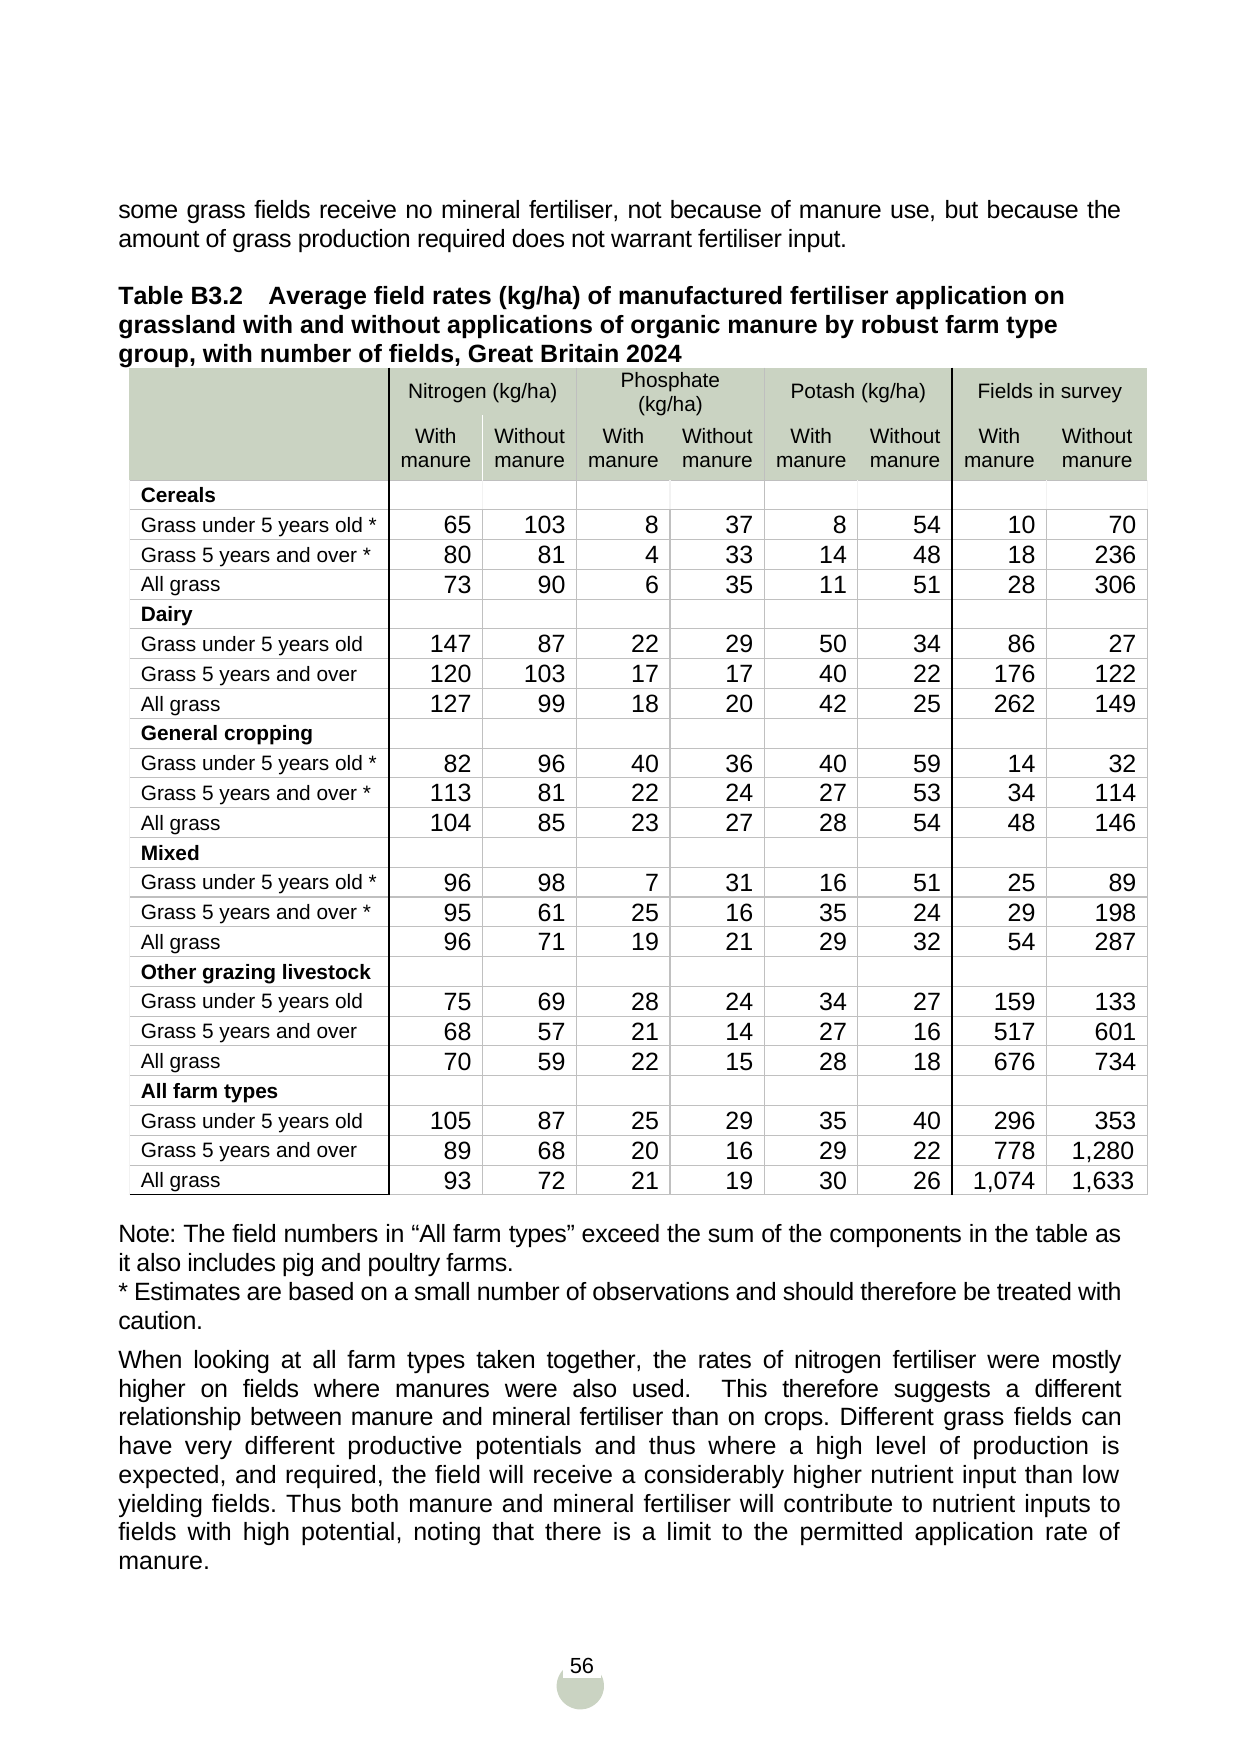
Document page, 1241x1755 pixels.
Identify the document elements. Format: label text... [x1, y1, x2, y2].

table_cell 22 [858, 1136, 951, 1164]
table_cell [1047, 838, 1147, 867]
table_cell With manure [765, 415, 858, 480]
table_cell 71 [483, 927, 576, 956]
table_cell [1047, 600, 1147, 628]
table_header Potash (kg/ha) [765, 368, 951, 415]
table_cell 40 [858, 1106, 951, 1135]
table_cell Dairy [130, 600, 388, 628]
table_cell [390, 1076, 482, 1105]
table_cell 1,633 [1047, 1166, 1147, 1194]
text Table B3.2 Average field rates (kg/ha) of manufactured fertiliser application on grassland with and without applications of organic manure by robust farm type group, with number of fields, Great Britain 2024 [118, 281, 1122, 367]
table_cell 23 [577, 808, 669, 837]
table_cell [671, 957, 764, 986]
table_cell 34 [953, 778, 1046, 807]
table_cell 25 [953, 868, 1046, 896]
table_cell 14 [953, 749, 1046, 777]
table_cell 96 [390, 927, 482, 956]
table_cell [953, 838, 1046, 867]
table_cell 176 [953, 659, 1046, 688]
table_cell All grass [130, 689, 388, 718]
table_cell 27 [858, 987, 951, 1016]
table_cell 11 [765, 570, 857, 598]
text some grass fields receive no mineral fertiliser, not because of manure use, but because the amount of grass production required does not warrant fertiliser input. [118, 195, 1122, 252]
text When looking at all farm types taken together, the rates of nitrogen fertiliser were mostly higher on fields where manures were also used. This therefore suggests a different relationship between manure and mineral fertiliser than on crops. Different grass fields can have very different productive potentials and thus where a high level of production is expected, and required, the field will receive a considerably higher nutrient input than low yielding fields. Thus both manure and mineral fertiliser will contribute to nutrient inputs to fields with high potential, noting that there is a limit to the permitted application rate of manure. [118, 1345, 1122, 1575]
table_cell [953, 1076, 1046, 1105]
table_cell [390, 838, 482, 867]
table_cell 24 [858, 898, 951, 926]
table_cell [671, 838, 764, 867]
table_cell 15 [671, 1046, 764, 1075]
table_cell [953, 957, 1046, 986]
table_cell 26 [858, 1166, 951, 1194]
table_cell 50 [765, 629, 857, 658]
table_cell Grass 5 years and over [130, 659, 388, 688]
table_cell 18 [858, 1046, 951, 1075]
table_cell 517 [953, 1017, 1046, 1045]
table_cell [953, 481, 1046, 509]
table_cell Grass 5 years and over [130, 1017, 388, 1045]
table_cell [858, 481, 951, 509]
table_cell 25 [577, 898, 669, 926]
table_cell [953, 600, 1046, 628]
table_cell Grass 5 years and over * [130, 778, 388, 807]
table_cell 21 [671, 927, 764, 956]
table_cell 80 [390, 540, 482, 569]
table_cell 30 [765, 1166, 857, 1194]
table_cell 29 [765, 1136, 857, 1164]
table_cell 99 [483, 689, 576, 718]
table_cell Grass under 5 years old * [130, 510, 388, 539]
table_cell 51 [858, 570, 951, 598]
table_cell 51 [858, 868, 951, 896]
table_cell Grass under 5 years old [130, 1106, 388, 1135]
table_cell [483, 957, 576, 986]
table_cell [129, 415, 388, 480]
table_cell 59 [483, 1046, 576, 1075]
table_cell All grass [130, 927, 388, 956]
table_cell 22 [577, 778, 669, 807]
table_cell [483, 481, 576, 509]
table_cell 93 [390, 1166, 482, 1194]
table_cell [577, 838, 669, 867]
table_cell 734 [1047, 1046, 1147, 1075]
table_cell 122 [1047, 659, 1147, 688]
table_cell Without manure [1046, 415, 1147, 480]
table_cell 601 [1047, 1017, 1147, 1045]
table_cell 28 [953, 570, 1046, 598]
table_cell [671, 600, 764, 628]
table_cell Cereals [130, 481, 388, 509]
table_cell [390, 957, 482, 986]
table_cell 296 [953, 1106, 1046, 1135]
table_cell 18 [953, 540, 1046, 569]
table_cell 61 [483, 898, 576, 926]
table_cell Without manure [670, 415, 764, 480]
table_cell 28 [765, 1046, 857, 1075]
table_cell [765, 719, 857, 747]
table_cell 120 [390, 659, 482, 688]
table_cell 146 [1047, 808, 1147, 837]
table_cell 24 [671, 987, 764, 1016]
table_cell Mixed [130, 838, 388, 867]
table_cell 17 [671, 659, 764, 688]
table_cell 16 [765, 868, 857, 896]
table_cell [390, 600, 482, 628]
table_cell 29 [671, 629, 764, 658]
table_cell 306 [1047, 570, 1147, 598]
table_cell 25 [577, 1106, 669, 1135]
table_cell 147 [390, 629, 482, 658]
table_cell 54 [858, 510, 951, 539]
table_cell 35 [765, 1106, 857, 1135]
table_cell [858, 838, 951, 867]
table_cell 31 [671, 868, 764, 896]
table_cell 16 [671, 1136, 764, 1164]
table_cell 21 [577, 1166, 669, 1194]
table_cell [671, 1076, 764, 1105]
table_cell 114 [1047, 778, 1147, 807]
table_cell 40 [577, 749, 669, 777]
table_cell 8 [577, 510, 669, 539]
table_cell 262 [953, 689, 1046, 718]
table_cell 22 [577, 629, 669, 658]
table_cell 1,074 [953, 1166, 1046, 1194]
table_cell [858, 1076, 951, 1105]
table_cell 89 [390, 1136, 482, 1164]
table_cell 127 [390, 689, 482, 718]
table_cell 72 [483, 1166, 576, 1194]
table_cell [1047, 481, 1147, 509]
table_cell 85 [483, 808, 576, 837]
table_cell 68 [483, 1136, 576, 1164]
table_cell 54 [953, 927, 1046, 956]
table_cell 103 [483, 510, 576, 539]
table_cell Grass 5 years and over * [130, 898, 388, 926]
table_cell Grass under 5 years old [130, 629, 388, 658]
table_cell All grass [130, 1166, 388, 1194]
table_cell 778 [953, 1136, 1046, 1164]
table_cell 28 [577, 987, 669, 1016]
table_cell All grass [130, 808, 388, 837]
table_cell 73 [390, 570, 482, 598]
table_cell [858, 719, 951, 747]
table_cell [1047, 1076, 1147, 1105]
table_cell 103 [483, 659, 576, 688]
table_cell 17 [577, 659, 669, 688]
table_cell [765, 957, 857, 986]
table_cell 96 [483, 749, 576, 777]
table_cell 16 [671, 898, 764, 926]
table_cell 198 [1047, 898, 1147, 926]
table_cell 53 [858, 778, 951, 807]
table_cell [390, 719, 482, 747]
table_cell 81 [483, 540, 576, 569]
table_cell [953, 719, 1046, 747]
table_cell [577, 719, 669, 747]
table_cell 24 [671, 778, 764, 807]
table_cell 40 [765, 659, 857, 688]
table_cell 104 [390, 808, 482, 837]
table_cell Without manure [483, 415, 576, 480]
table_cell 10 [953, 510, 1046, 539]
table_cell [765, 600, 857, 628]
table_cell 95 [390, 898, 482, 926]
table_cell [390, 481, 482, 509]
table_cell 1,280 [1047, 1136, 1147, 1164]
table_cell 28 [765, 808, 857, 837]
table_cell 22 [577, 1046, 669, 1075]
table_cell Grass under 5 years old [130, 987, 388, 1016]
table_cell 27 [765, 778, 857, 807]
table_cell [858, 600, 951, 628]
table_cell 34 [858, 629, 951, 658]
table_cell [765, 1076, 857, 1105]
table_cell 40 [765, 749, 857, 777]
table_cell Grass under 5 years old * [130, 749, 388, 777]
table_cell [483, 600, 576, 628]
table_cell 676 [953, 1046, 1046, 1075]
table_cell 159 [953, 987, 1046, 1016]
table_cell 149 [1047, 689, 1147, 718]
table_cell 96 [390, 868, 482, 896]
table_cell 87 [483, 629, 576, 658]
table_cell 32 [858, 927, 951, 956]
text * Estimates are based on a small number of observations and should therefore be treated with caution. [118, 1277, 1122, 1334]
table_cell [1047, 957, 1147, 986]
table_cell [577, 1076, 669, 1105]
table_cell 14 [671, 1017, 764, 1045]
table_header Fields in survey [953, 368, 1147, 415]
table_cell 19 [671, 1166, 764, 1194]
table_cell 236 [1047, 540, 1147, 569]
table_cell Grass 5 years and over [130, 1136, 388, 1164]
table_cell 34 [765, 987, 857, 1016]
table_cell Without manure [858, 415, 951, 480]
table_cell 287 [1047, 927, 1147, 956]
table_cell 82 [390, 749, 482, 777]
table_cell 7 [577, 868, 669, 896]
table_cell With manure [390, 415, 482, 480]
table_cell All grass [130, 1046, 388, 1075]
table_cell General cropping [130, 719, 388, 747]
table_cell 19 [577, 927, 669, 956]
table_cell 29 [765, 927, 857, 956]
table_cell [765, 481, 857, 509]
table_cell 35 [765, 898, 857, 926]
table_cell All farm types [130, 1076, 388, 1105]
table_cell 105 [390, 1106, 482, 1135]
table_cell 22 [858, 659, 951, 688]
table_cell 87 [483, 1106, 576, 1135]
table_cell [483, 719, 576, 747]
table_cell 98 [483, 868, 576, 896]
table_cell 29 [671, 1106, 764, 1135]
text Note: The field numbers in “All farm types” exceed the sum of the components in the table as it also includes pig and poultry farms. [118, 1219, 1122, 1277]
table_cell 18 [577, 689, 669, 718]
table_cell 89 [1047, 868, 1147, 896]
table_cell [577, 600, 669, 628]
table_cell 75 [390, 987, 482, 1016]
table_cell 27 [671, 808, 764, 837]
table_cell 133 [1047, 987, 1147, 1016]
table_cell [671, 481, 764, 509]
table_cell 21 [577, 1017, 669, 1045]
table_cell All grass [130, 570, 388, 598]
table_cell 353 [1047, 1106, 1147, 1135]
table_cell 33 [671, 540, 764, 569]
table_cell 86 [953, 629, 1046, 658]
table_cell 65 [390, 510, 482, 539]
table_cell 59 [858, 749, 951, 777]
table_cell 35 [671, 570, 764, 598]
table_cell [858, 957, 951, 986]
table_cell 48 [953, 808, 1046, 837]
table_cell 113 [390, 778, 482, 807]
table_cell With manure [577, 415, 670, 480]
table_cell 29 [953, 898, 1046, 926]
table_cell 16 [858, 1017, 951, 1045]
table_cell [577, 957, 669, 986]
table_cell [765, 838, 857, 867]
table_cell 6 [577, 570, 669, 598]
table_cell [483, 1076, 576, 1105]
table_cell 25 [858, 689, 951, 718]
table_cell 69 [483, 987, 576, 1016]
table_cell [483, 838, 576, 867]
table_cell 20 [671, 689, 764, 718]
table_cell With manure [953, 415, 1046, 480]
table_cell 70 [390, 1046, 482, 1075]
table_cell 4 [577, 540, 669, 569]
table_header [129, 368, 388, 415]
table_cell 70 [1047, 510, 1147, 539]
table_cell 14 [765, 540, 857, 569]
table_cell 42 [765, 689, 857, 718]
table_cell 20 [577, 1136, 669, 1164]
table_cell 36 [671, 749, 764, 777]
table_header Phosphate (kg/ha) [577, 368, 764, 415]
table_cell [671, 719, 764, 747]
table_cell 81 [483, 778, 576, 807]
table_header Nitrogen (kg/ha) [390, 368, 576, 415]
table_cell 90 [483, 570, 576, 598]
table_cell 57 [483, 1017, 576, 1045]
table_cell [577, 481, 669, 509]
table_cell 8 [765, 510, 857, 539]
table_cell 48 [858, 540, 951, 569]
table_cell [1047, 719, 1147, 747]
table_cell Grass under 5 years old * [130, 868, 388, 896]
table_cell Grass 5 years and over * [130, 540, 388, 569]
table_cell 68 [390, 1017, 482, 1045]
table_cell Other grazing livestock [130, 957, 388, 986]
table_cell 27 [1047, 629, 1147, 658]
table_cell 27 [765, 1017, 857, 1045]
table_cell 54 [858, 808, 951, 837]
table_cell 37 [671, 510, 764, 539]
table_cell 32 [1047, 749, 1147, 777]
